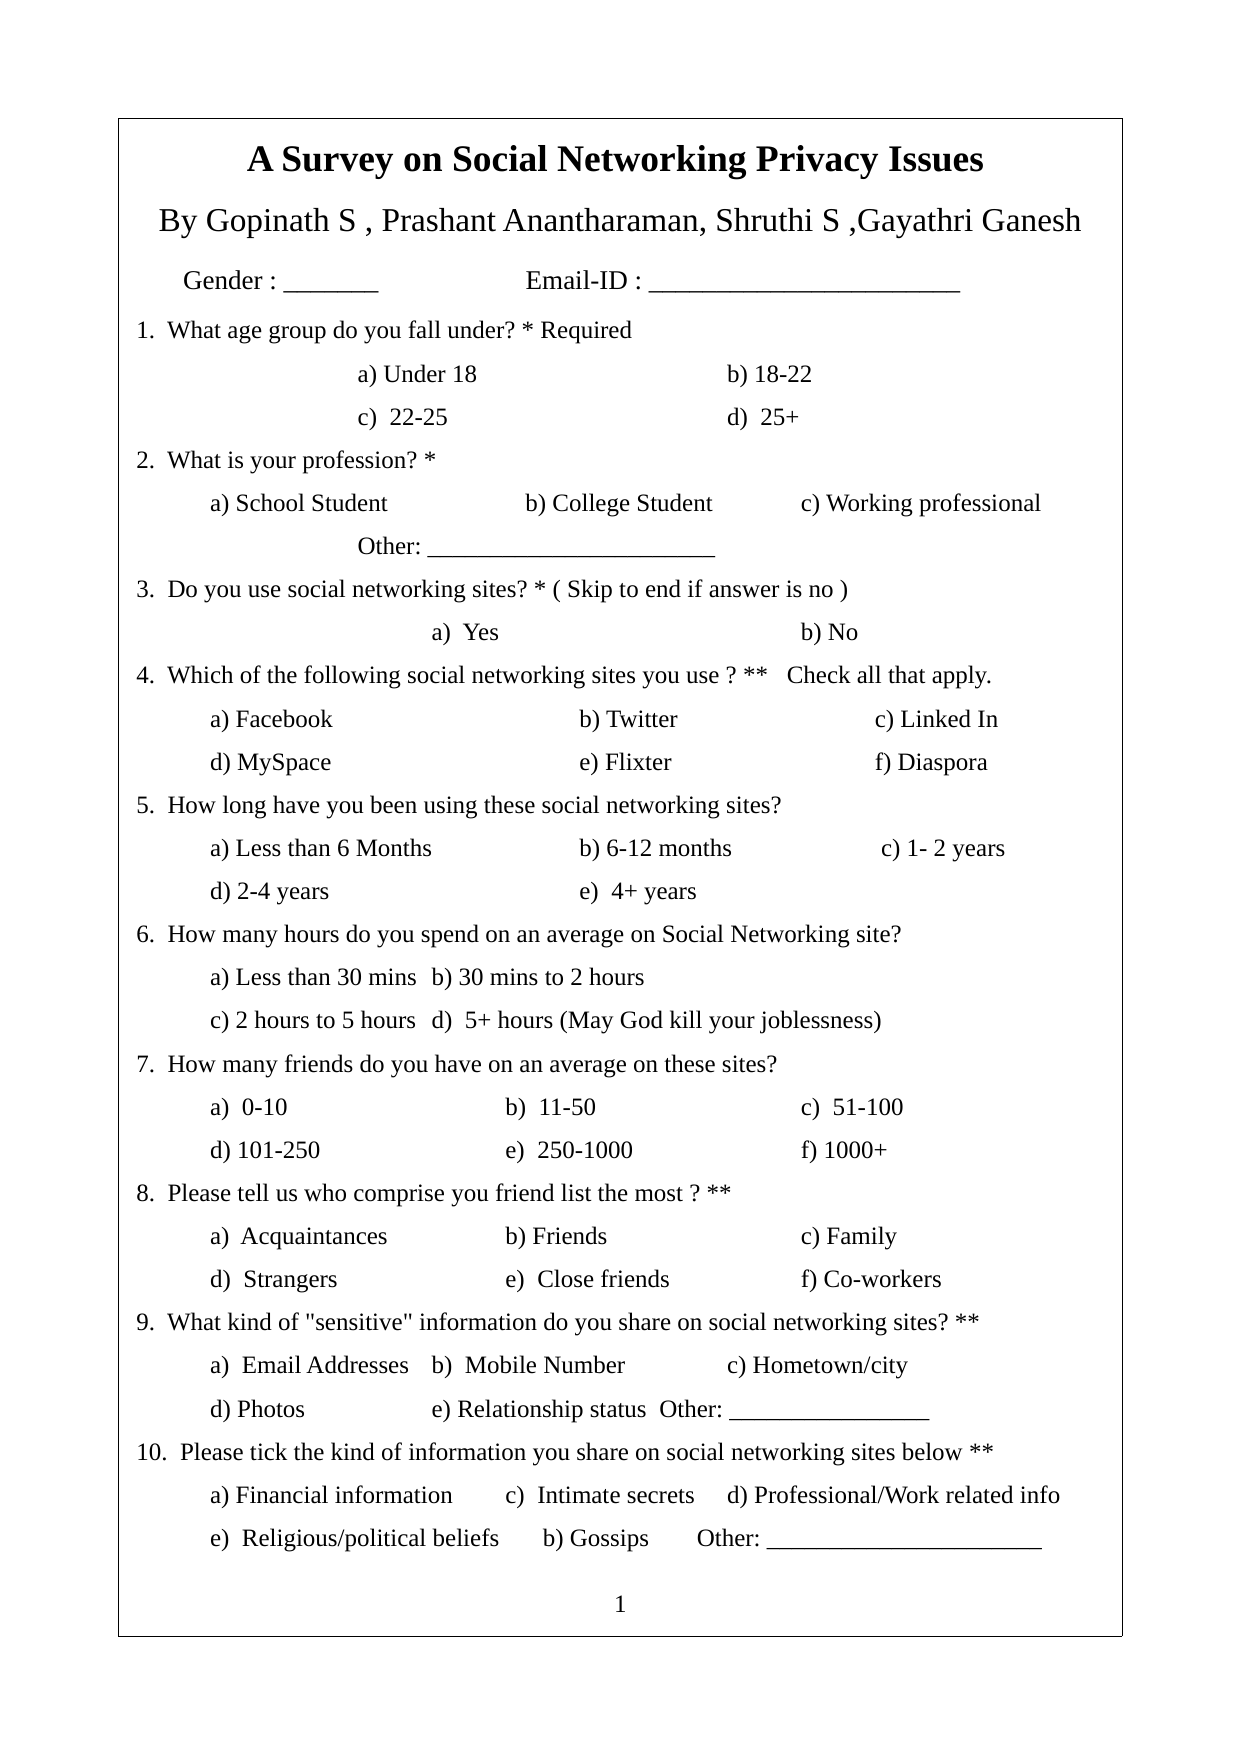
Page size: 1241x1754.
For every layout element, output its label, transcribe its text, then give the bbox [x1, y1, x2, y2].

text 3. Do you use social networking sites? * ( Skip to end if answer is no ) [136, 574, 1122, 603]
text 9. What kind of "sensitive" information do you share on social networking sites? ** [136, 1307, 1104, 1336]
text A Survey on Social Networking Privacy Issues [136, 136, 1104, 179]
text d) 2-4 years e) 4+ years [136, 876, 1104, 905]
text a) Acquaintances b) Friends c) Family [136, 1221, 1104, 1250]
text Other: _______________________ [136, 531, 1104, 560]
text 8. Please tell us who comprise you friend list the most ? ** [136, 1178, 1104, 1207]
text a) Less than 30 mins b) 30 mins to 2 hours [136, 962, 1104, 991]
text d) MySpace e) Flixter f) Diaspora [136, 747, 1104, 776]
text d) Photos e) Relationship status Other: ________________ [136, 1394, 1104, 1422]
text d) Strangers e) Close friends f) Co-workers [136, 1264, 1104, 1293]
text c) 2 hours to 5 hours d) 5+ hours (May God kill your joblessness) [136, 1006, 1104, 1034]
text Gender : _______ Email-ID : _______________________ [136, 258, 1104, 296]
text 5. How long have you been using these social networking sites? [136, 790, 1104, 819]
text a) Facebook b) Twitter c) Linked In [136, 704, 1104, 732]
text 4. Which of the following social networking sites you use ? ** Check all that apply. [136, 661, 1104, 689]
text c) 22-25 d) 25+ [136, 402, 1104, 431]
text a) Under 18 b) 18-22 [136, 359, 1104, 387]
text 2. What is your profession? * [136, 445, 1104, 474]
text a) Less than 6 Months b) 6-12 months c) 1- 2 years [136, 833, 1104, 862]
text a) Financial information c) Intimate secrets d) Professional/Work related info e) Religious/political beliefs b) Gossips Other: ______________________ [136, 1480, 1104, 1552]
text By Gopinath S , Prashant Anantharaman, Shruthi S ,Gayathri Ganesh [136, 201, 1104, 239]
text 7. How many friends do you have on an average on these sites? [136, 1049, 1104, 1077]
text a) Email Addresses b) Mobile Number c) Hometown/city [136, 1351, 1104, 1379]
text 1. What age group do you fall under? * Required [136, 316, 1104, 344]
text a) School Student b) College Student c) Working professional [136, 488, 1104, 517]
text d) 101-250 e) 250-1000 f) 1000+ [136, 1135, 1104, 1164]
text a) 0-10 b) 11-50 c) 51-100 [136, 1092, 1104, 1121]
text 10. Please tick the kind of information you share on social networking sites below ** [136, 1437, 1104, 1466]
text 6. How many hours do you spend on an average on Social Networking site? [136, 919, 1104, 948]
text a) Yes b) No [136, 617, 1104, 646]
